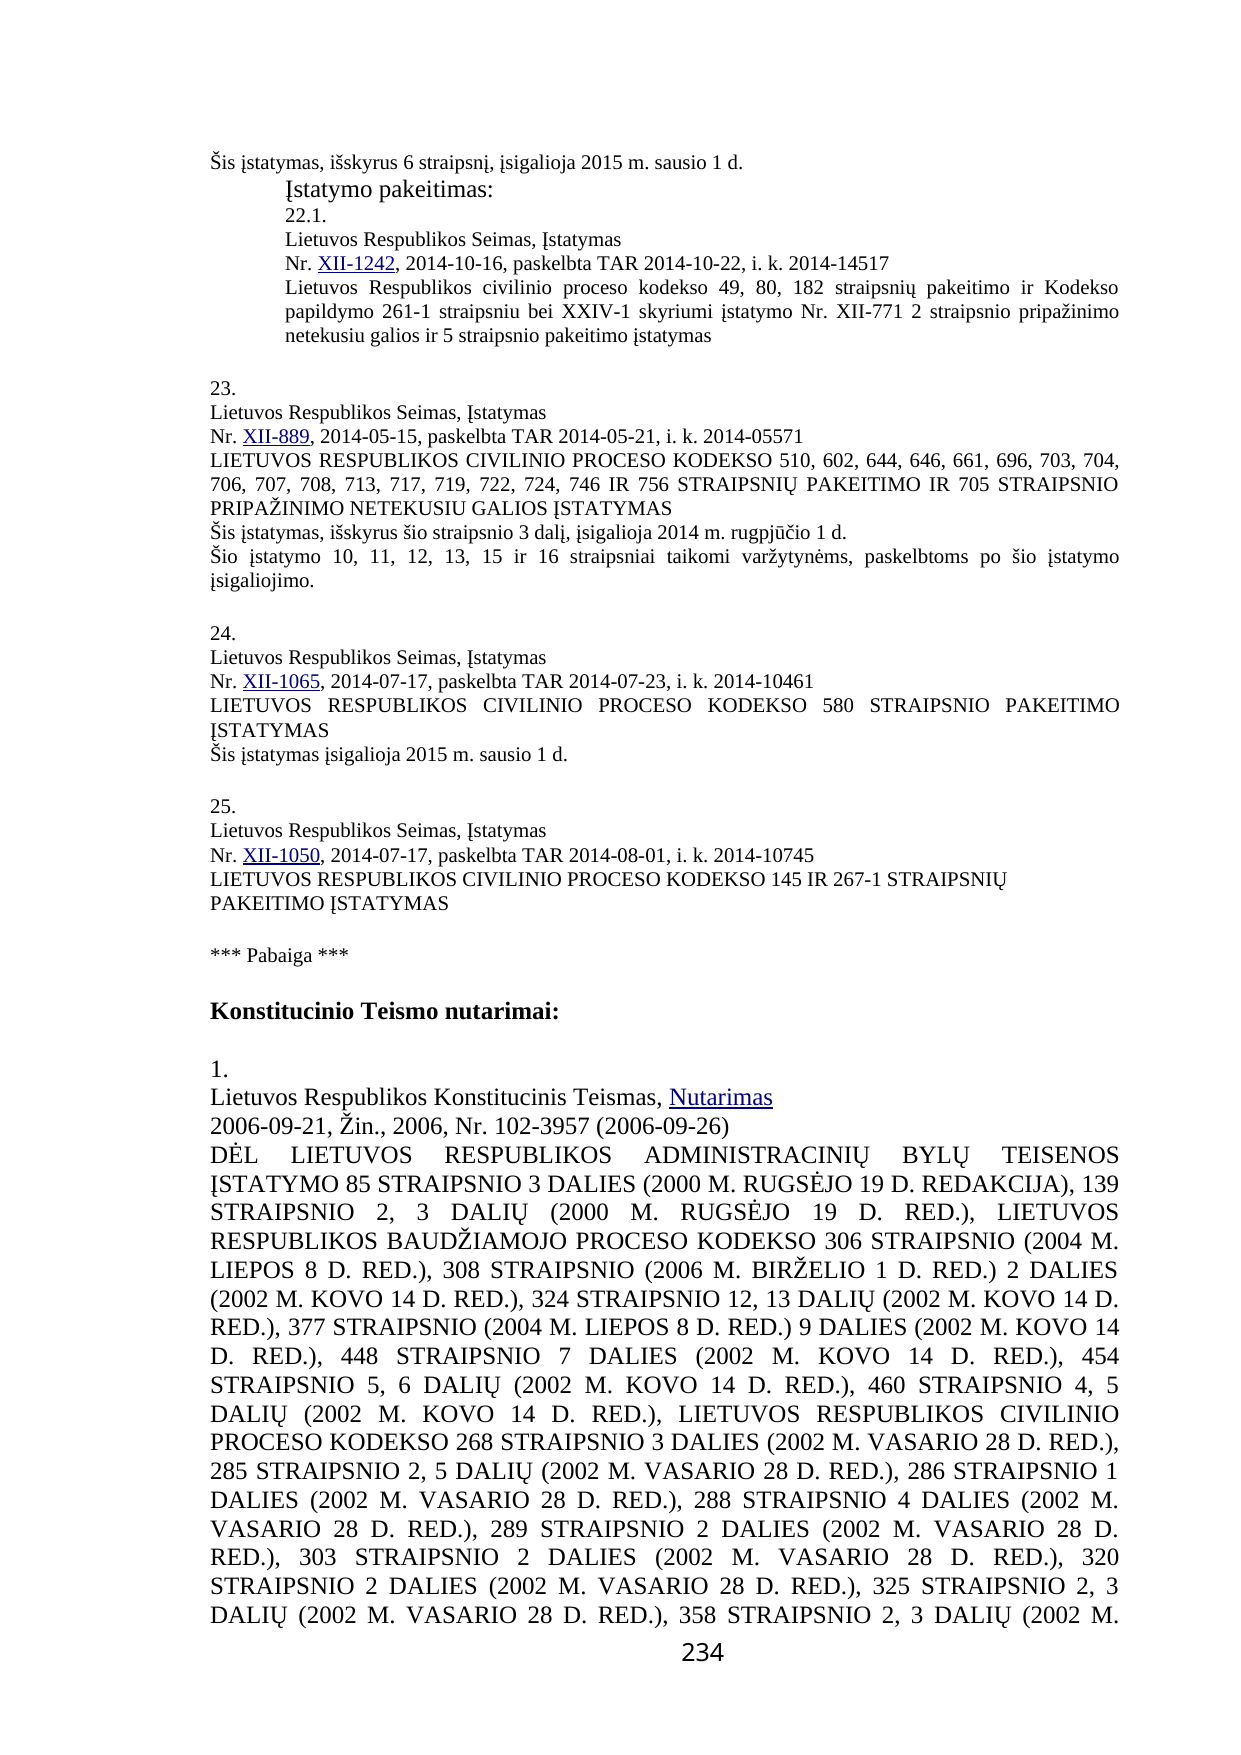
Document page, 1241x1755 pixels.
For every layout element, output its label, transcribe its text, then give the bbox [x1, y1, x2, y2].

text Šio įstatymo 10, 11, 12, 13, 15 ir 16 straipsniai taikomi varžytynėms, paskelbtoms po šio įstatymo įsigaliojimo. [210, 544, 1120, 592]
text Lietuvos Respublikos Seimas, Įstatymas [210, 227, 1120, 251]
text *** Pabaiga *** [210, 943, 1120, 967]
text Lietuvos Respublikos Seimas, Įstatymas [210, 645, 1120, 669]
text 23. [210, 376, 1120, 400]
text Šis įstatymas įsigalioja 2015 m. sausio 1 d. [210, 742, 1120, 766]
text LIETUVOS RESPUBLIKOS CIVILINIO PROCESO KODEKSO 145 IR 267-1 STRAIPSNIŲ PAKEITIMO ĮSTATYMAS [210, 867, 1120, 915]
text 24. [210, 621, 1120, 645]
text 2006-09-21, Žin., 2006, Nr. 102-3957 (2006-09-26) [210, 1111, 1120, 1140]
text 25. [210, 794, 1120, 818]
text Lietuvos Respublikos Konstitucinis Teismas, Nutarimas [210, 1082, 1120, 1111]
text Šis įstatymas, išskyrus 6 straipsnį, įsigalioja 2015 m. sausio 1 d. [210, 150, 1120, 174]
text Lietuvos Respublikos civilinio proceso kodekso 49, 80, 182 straipsnių pakeitimo ir Kodekso papildymo 261-1 straipsniu bei XXIV-1 skyriumi įstatymo Nr. XII-771 2 straipsnio pripažinimo netekusiu galios ir 5 straipsnio pakeitimo įstatymas [285, 275, 1120, 347]
text Lietuvos Respublikos Seimas, Įstatymas [210, 400, 1120, 424]
text LIETUVOS RESPUBLIKOS CIVILINIO PROCESO KODEKSO 580 STRAIPSNIO PAKEITIMO ĮSTATYMAS [210, 693, 1120, 742]
text Konstitucinio Teismo nutarimai: [210, 996, 1120, 1025]
text Nr. XII-889, 2014-05-15, paskelbta TAR 2014-05-21, i. k. 2014-05571 [210, 424, 1120, 448]
text Įstatymo pakeitimas: [210, 174, 1120, 203]
text 22.1. [210, 203, 1120, 227]
text Lietuvos Respublikos Seimas, Įstatymas [210, 818, 1120, 842]
text Šis įstatymas, išskyrus šio straipsnio 3 dalį, įsigalioja 2014 m. rugpjūčio 1 d. [210, 520, 1120, 544]
text LIETUVOS RESPUBLIKOS CIVILINIO PROCESO KODEKSO 510, 602, 644, 646, 661, 696, 703, 704, 706, 707, 708, 713, 717, 719, 722, 724, 746 IR 756 STRAIPSNIŲ PAKEITIMO IR 705 STRAIPSNIO PRIPAŽINIMO NETEKUSIU GALIOS ĮSTATYMAS [210, 448, 1120, 520]
text Nr. XII-1065, 2014-07-17, paskelbta TAR 2014-07-23, i. k. 2014-10461 [210, 669, 1120, 693]
text DĖL LIETUVOS RESPUBLIKOS ADMINISTRACINIŲ BYLŲ TEISENOS ĮSTATYMO 85 STRAIPSNIO 3 DALIES (2000 M. RUGSĖJO 19 D. REDAKCIJA), 139 STRAIPSNIO 2, 3 DALIŲ (2000 M. RUGSĖJO 19 D. RED.), LIETUVOS RESPUBLIKOS BAUDŽIAMOJO PROCESO KODEKSO 306 STRAIPSNIO (2004 M. LIEPOS 8 D. RED.), 308 STRAIPSNIO (2006 M. BIRŽELIO 1 D. RED.) 2 DALIES (2002 M. KOVO 14 D. RED.), 324 STRAIPSNIO 12, 13 DALIŲ (2002 M. KOVO 14 D. RED.), 377 STRAIPSNIO (2004 M. LIEPOS 8 D. RED.) 9 DALIES (2002 M. KOVO 14 D. RED.), 448 STRAIPSNIO 7 DALIES (2002 M. KOVO 14 D. RED.), 454 STRAIPSNIO 5, 6 DALIŲ (2002 M. KOVO 14 D. RED.), 460 STRAIPSNIO 4, 5 DALIŲ (2002 M. KOVO 14 D. RED.), LIETUVOS RESPUBLIKOS CIVILINIO PROCESO KODEKSO 268 STRAIPSNIO 3 DALIES (2002 M. VASARIO 28 D. RED.), 285 STRAIPSNIO 2, 5 DALIŲ (2002 M. VASARIO 28 D. RED.), 286 STRAIPSNIO 1 DALIES (2002 M. VASARIO 28 D. RED.), 288 STRAIPSNIO 4 DALIES (2002 M. VASARIO 28 D. RED.), 289 STRAIPSNIO 2 DALIES (2002 M. VASARIO 28 D. RED.), 303 STRAIPSNIO 2 DALIES (2002 M. VASARIO 28 D. RED.), 320 STRAIPSNIO 2 DALIES (2002 M. VASARIO 28 D. RED.), 325 STRAIPSNIO 2, 3 DALIŲ (2002 M. VASARIO 28 D. RED.), 358 STRAIPSNIO 2, 3 DALIŲ (2002 M. [210, 1140, 1120, 1629]
text Nr. XII-1050, 2014-07-17, paskelbta TAR 2014-08-01, i. k. 2014-10745 [210, 842, 1120, 867]
text 1. [210, 1054, 1120, 1082]
text Nr. XII-1242, 2014-10-16, paskelbta TAR 2014-10-22, i. k. 2014-14517 [210, 251, 1120, 275]
